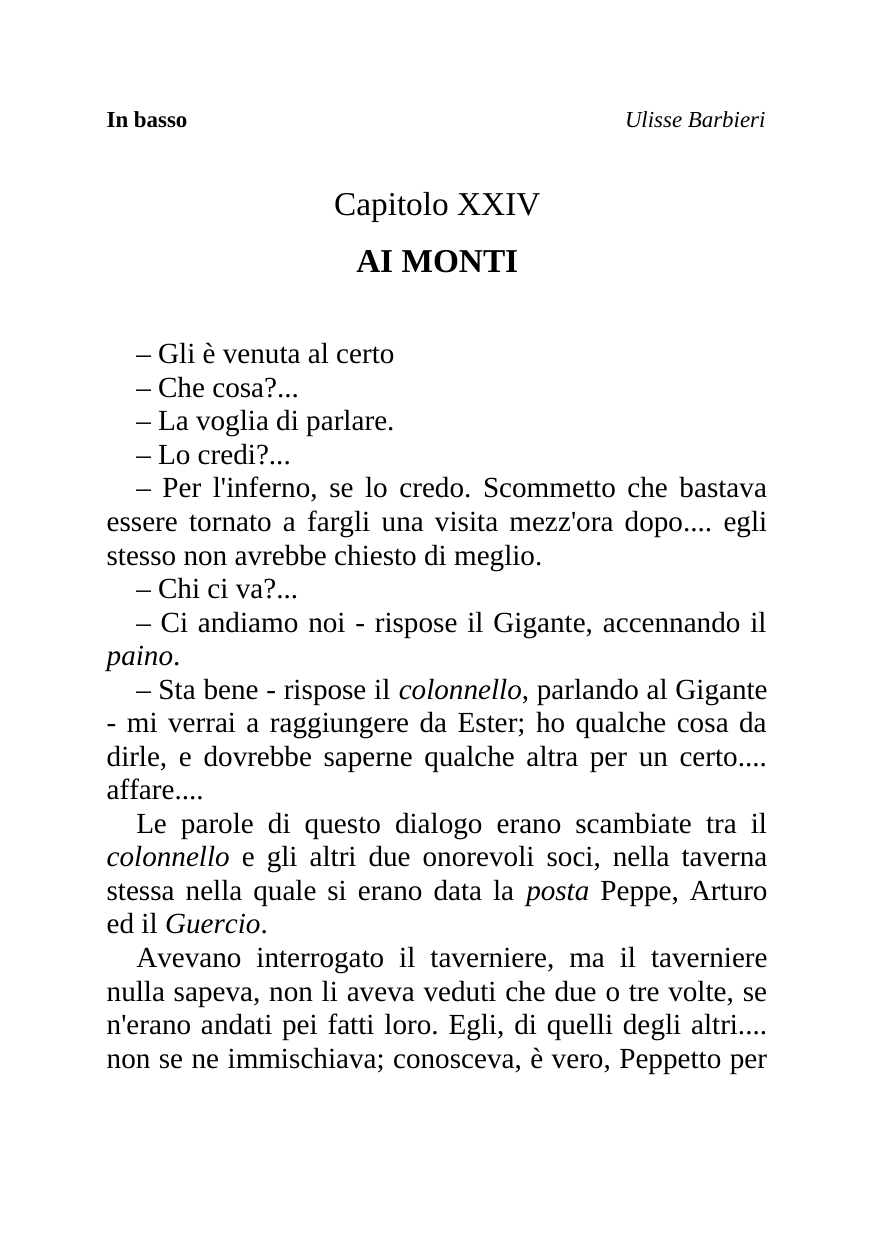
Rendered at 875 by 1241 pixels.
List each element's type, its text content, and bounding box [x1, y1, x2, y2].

text – Ci andiamo noi - rispose il Gigante, accennando il paino. [106, 605, 768, 672]
text – Gli è venuta al certo [106, 336, 768, 370]
text Avevano interrogato il taverniere, ma il taverniere nulla sapeva, non li aveva veduti che due o tre volte, se n'erano andati pei fatti loro. Egli, di quelli degli altri.... non se ne immischiava; conosceva, è vero, Peppetto per [106, 940, 768, 1074]
text – Sta bene - rispose il colonnello, parlando al Gigante - mi verrai a raggiungere da Ester; ho qualche cosa da dirle, e dovrebbe saperne qualche altra per un certo.... affare.... [106, 672, 768, 806]
text Le parole di questo dialogo erano scambiate tra il colonnello e gli altri due onorevoli soci, nella taverna stessa nella quale si erano data la posta Peppe, Arturo ed il Guercio. [106, 806, 768, 940]
text – Lo credi?... [106, 437, 768, 471]
text – Per l'inferno, se lo credo. Scommetto che bastava essere tornato a fargli una visita mezz'ora dopo.... egli stesso non avrebbe chiesto di meglio. [106, 471, 768, 571]
text – La voglia di parlare. [106, 403, 768, 437]
text – Chi ci va?... [106, 571, 768, 605]
subtitle Capitolo XXIV AI MONTI [106, 184, 768, 280]
text – Che cosa?... [106, 370, 768, 403]
